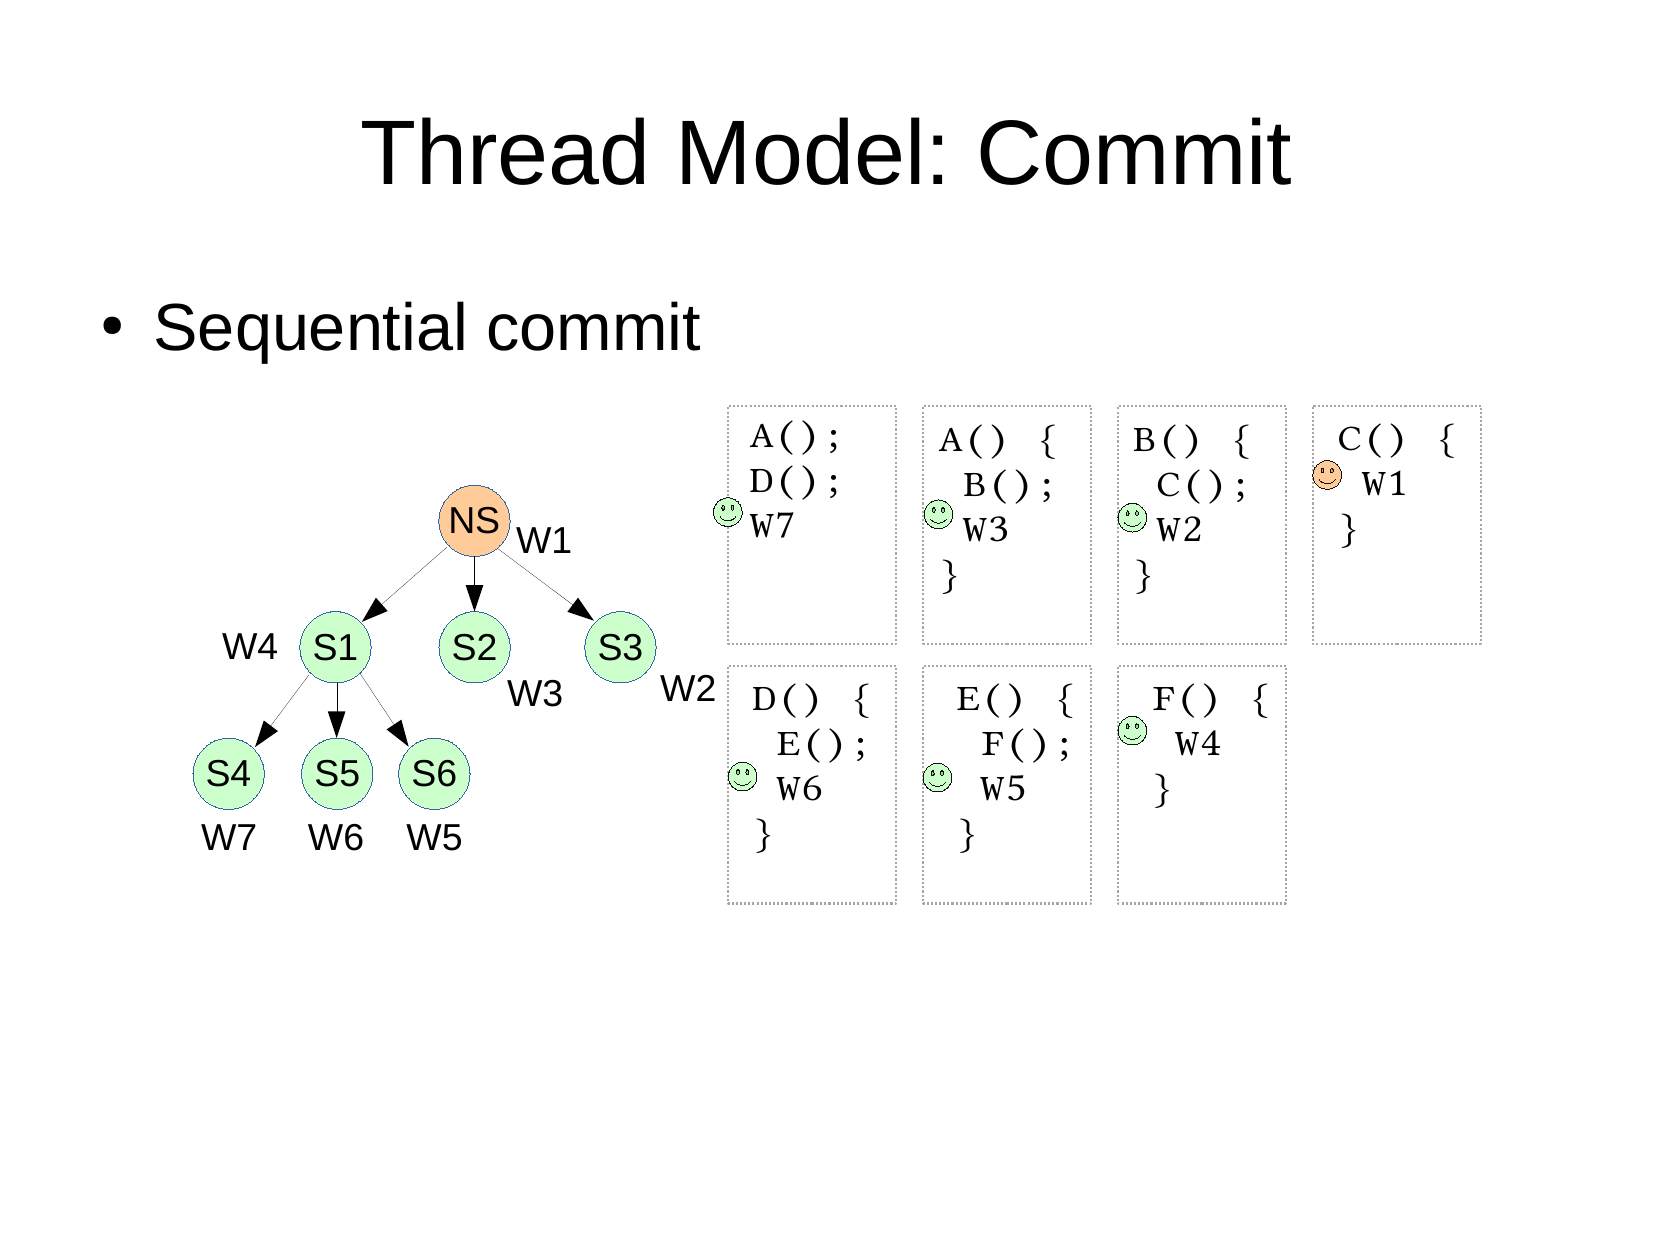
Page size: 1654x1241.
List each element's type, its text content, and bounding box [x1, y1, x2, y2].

text_box [713, 497, 743, 527]
text_box S6 [398, 738, 471, 809]
text_box B() { C(); W2 } [1117, 406, 1268, 602]
text_box S1 [300, 611, 372, 683]
text_box [1117, 716, 1147, 745]
text_box S4 [192, 738, 265, 809]
text_box A(); D(); W7 [735, 402, 861, 553]
text_box W4 [207, 617, 300, 675]
text_box S2 [438, 611, 511, 683]
text_box E() { F(); W5 } [941, 665, 1092, 861]
text_box [923, 763, 952, 792]
text_box D() { E(); W6 } [737, 665, 888, 861]
text_box [1312, 460, 1342, 490]
list Sequential commit [82, 290, 1571, 1010]
text_box W2 [645, 660, 739, 717]
text_box W1 [501, 511, 594, 569]
text_box W6 [293, 809, 386, 867]
text_box W7 [186, 809, 279, 867]
text_box [924, 499, 953, 529]
text_box A() { B(); W3 } [924, 406, 1074, 602]
text_box NS [438, 485, 509, 557]
text_box S5 [301, 738, 373, 809]
text_box [1117, 503, 1147, 533]
text_box C() { W1 } [1323, 405, 1473, 556]
text_box F() { W4 } [1136, 665, 1287, 816]
title Thread Model: Commit [82, 49, 1571, 257]
text_box W3 [492, 664, 585, 722]
text_box [728, 762, 757, 791]
text_box W5 [391, 809, 485, 867]
text_box S3 [584, 611, 657, 683]
